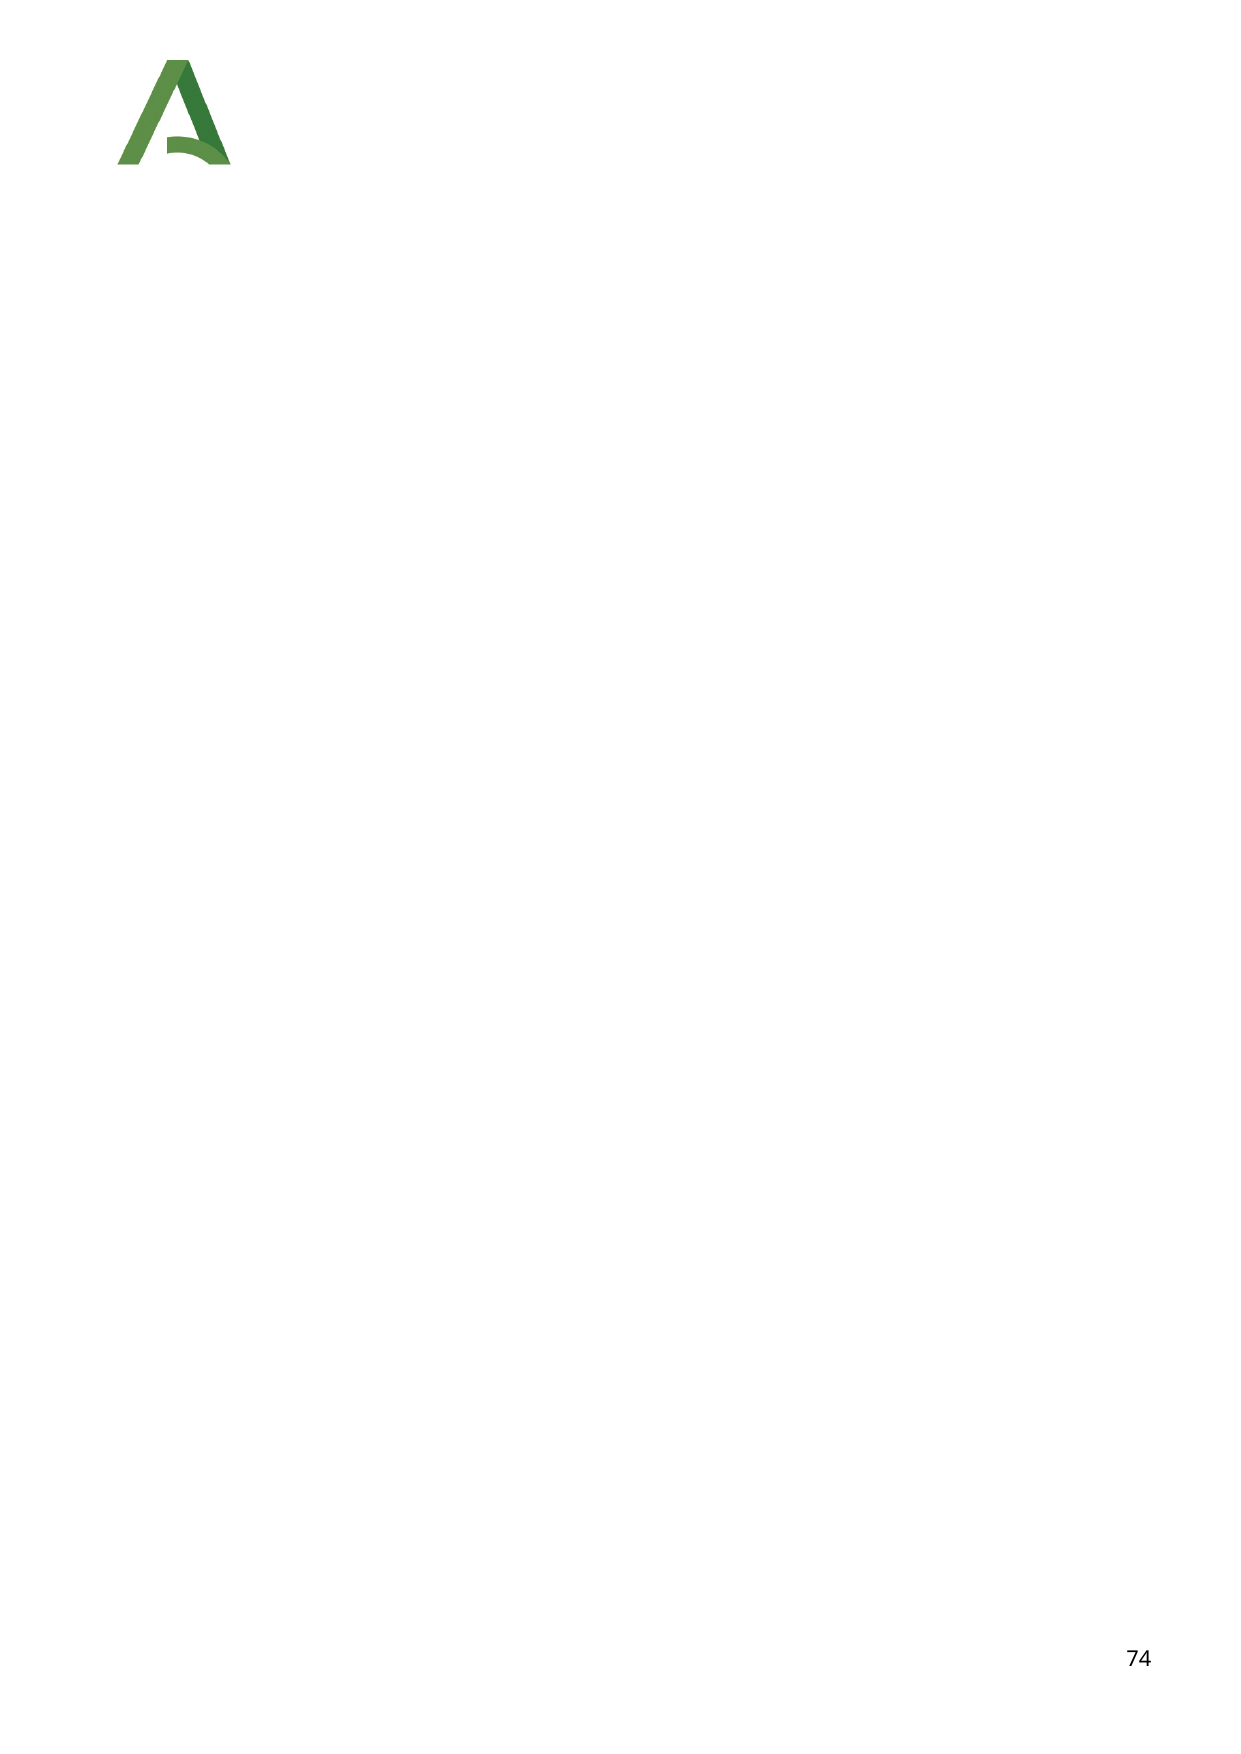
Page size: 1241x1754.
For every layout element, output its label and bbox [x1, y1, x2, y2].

picture [111, 53, 237, 171]
